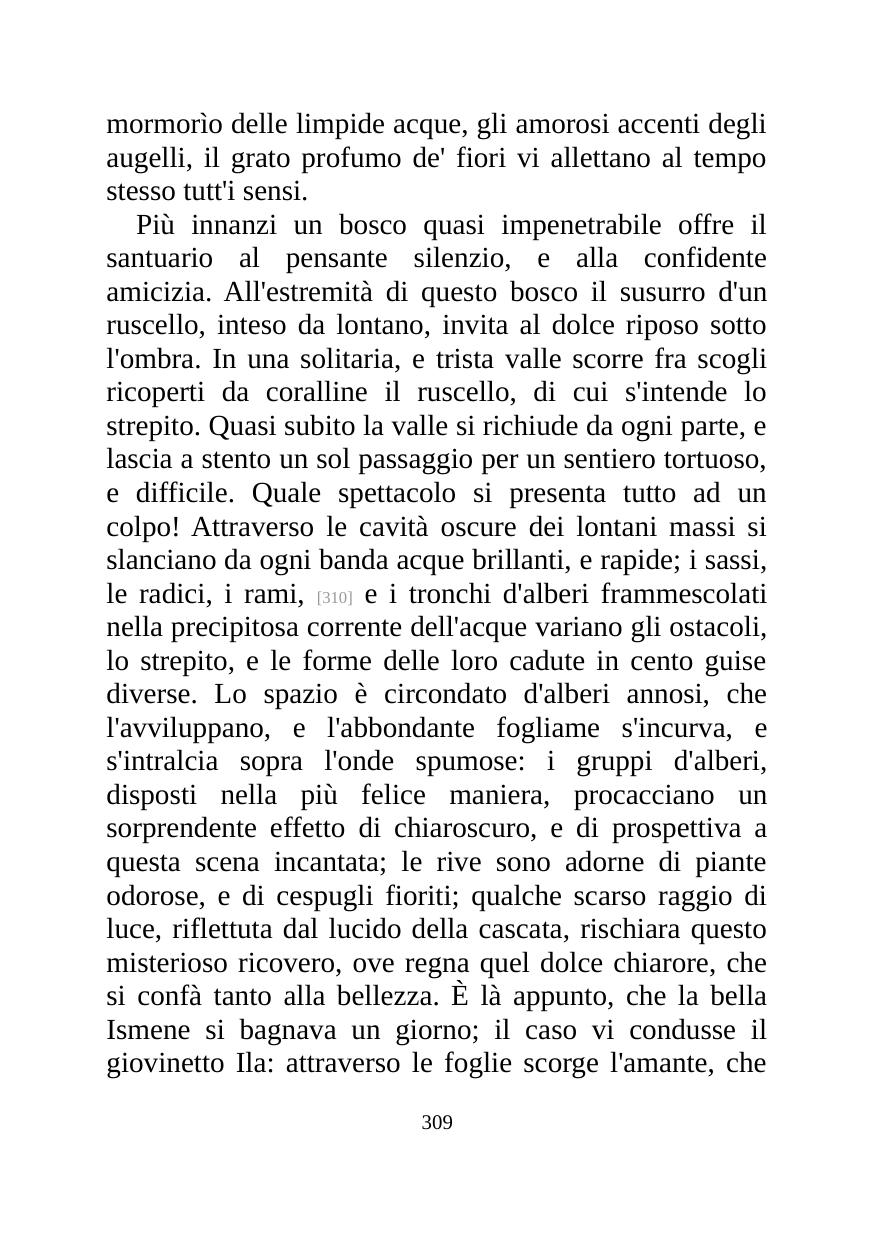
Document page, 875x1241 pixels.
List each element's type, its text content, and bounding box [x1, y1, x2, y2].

text Più innanzi un bosco quasi impenetrabile offre il santuario al pensante silenzio, e alla confidente amicizia. All'estremità di questo bosco il susurro d'un ruscello, inteso da lontano, invita al dolce riposo sotto l'ombra. In una solitaria, e trista valle scorre fra scogli ricoperti da coralline il ruscello, di cui s'intende lo strepito. Quasi subito la valle si richiude da ogni parte, e lascia a stento un sol passaggio per un sentiero tortuoso, e difficile. Quale spettacolo si presenta tutto ad un colpo! Attraverso le cavità oscure dei lontani massi si slanciano da ogni banda acque brillanti, e rapide; i sassi, le radici, i rami, [310] e i tronchi d'alberi frammescolati nella precipitosa corrente dell'acque variano gli ostacoli, lo strepito, e le forme delle loro cadute in cento guise diverse. Lo spazio è circondato d'alberi annosi, che l'avviluppano, e l'abbondante fogliame s'incurva, e s'intralcia sopra l'onde spumose: i gruppi d'alberi, disposti nella più felice maniera, procacciano un sorprendente effetto di chiaroscuro, e di prospettiva a questa scena incantata; le rive sono adorne di piante odorose, e di cespugli fioriti; qualche scarso raggio di luce, riflettuta dal lucido della cascata, rischiara questo misterioso ricovero, ove regna quel dolce chiarore, che si confà tanto alla bellezza. È là appunto, che la bella Ismene si bagnava un giorno; il caso vi condusse il giovinetto Ila: attraverso le foglie scorge l'amante, che [106, 207, 768, 1079]
text mormorìo delle limpide acque, gli amorosi accenti degli augelli, il grato profumo de' fiori vi allettano al tempo stesso tutt'i sensi. [106, 106, 768, 207]
